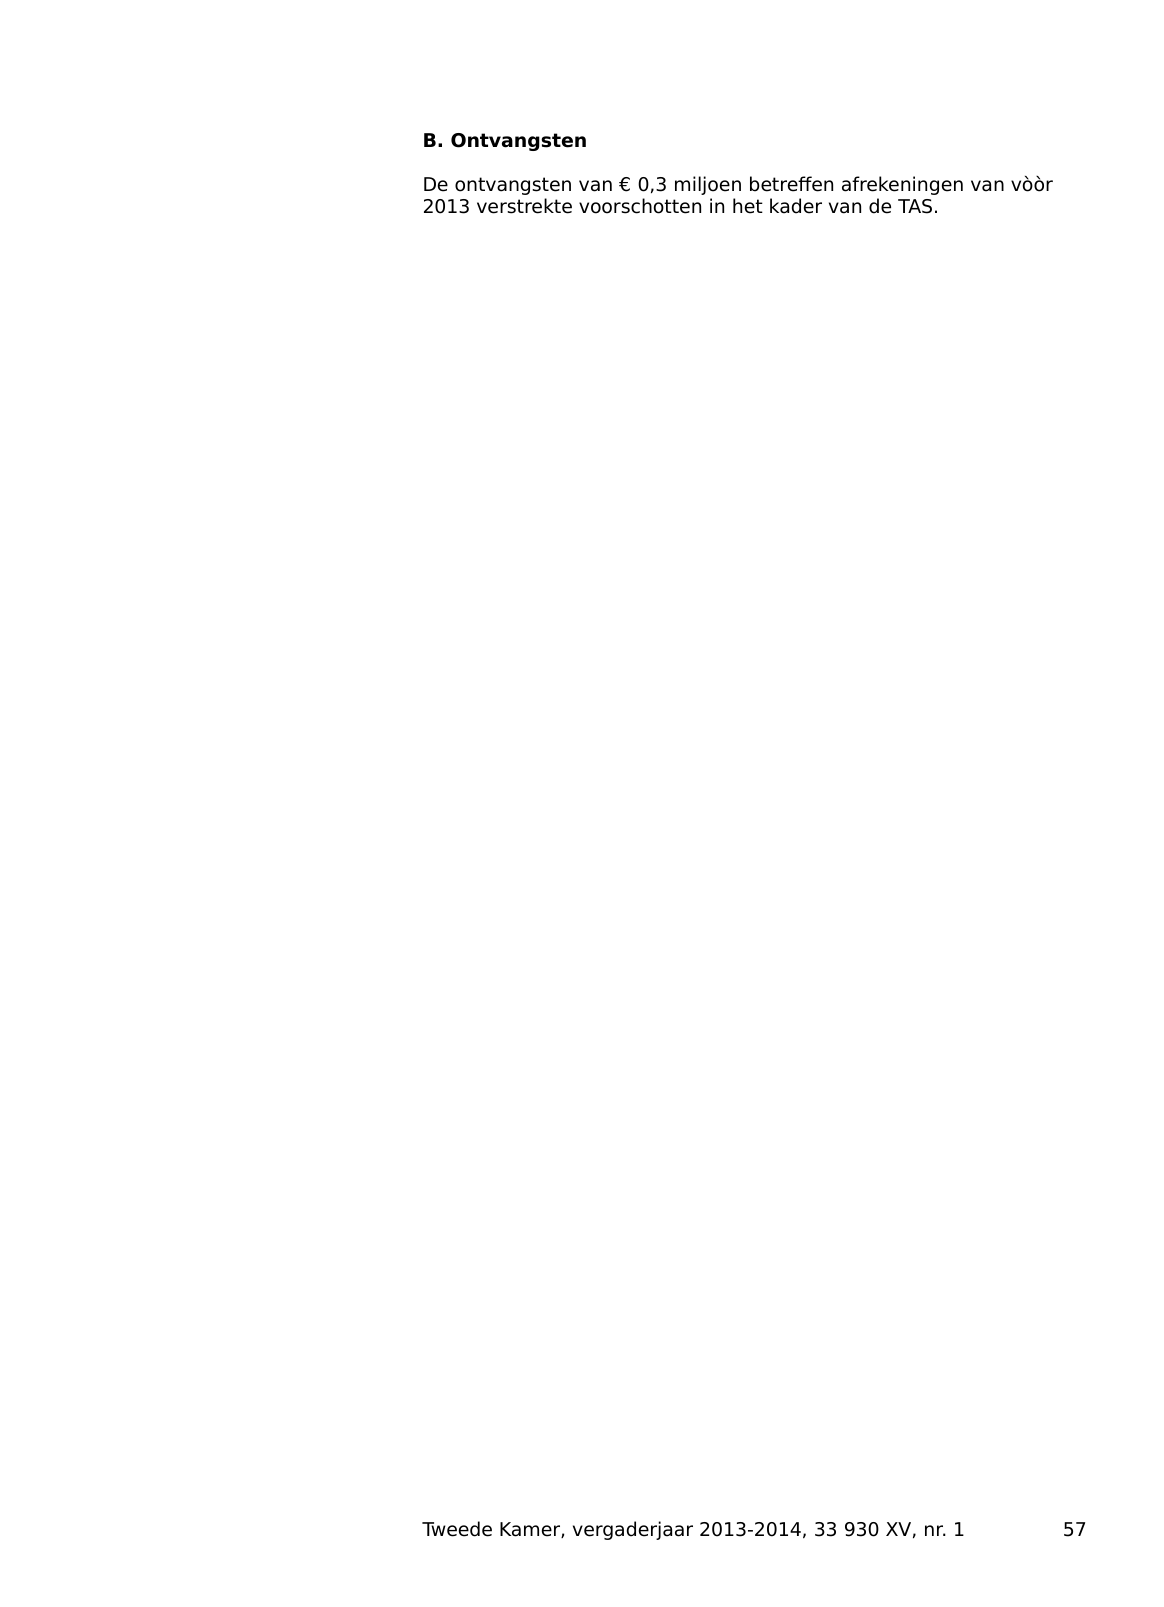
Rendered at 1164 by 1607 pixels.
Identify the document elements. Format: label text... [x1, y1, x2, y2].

subtitle B. Ontvangsten [422, 130, 1087, 152]
text De ontvangsten van € 0,3 miljoen betreffen afrekeningen van vòòr 2013 verstrekte voorschotten in het kader van de TAS. [422, 174, 1087, 218]
